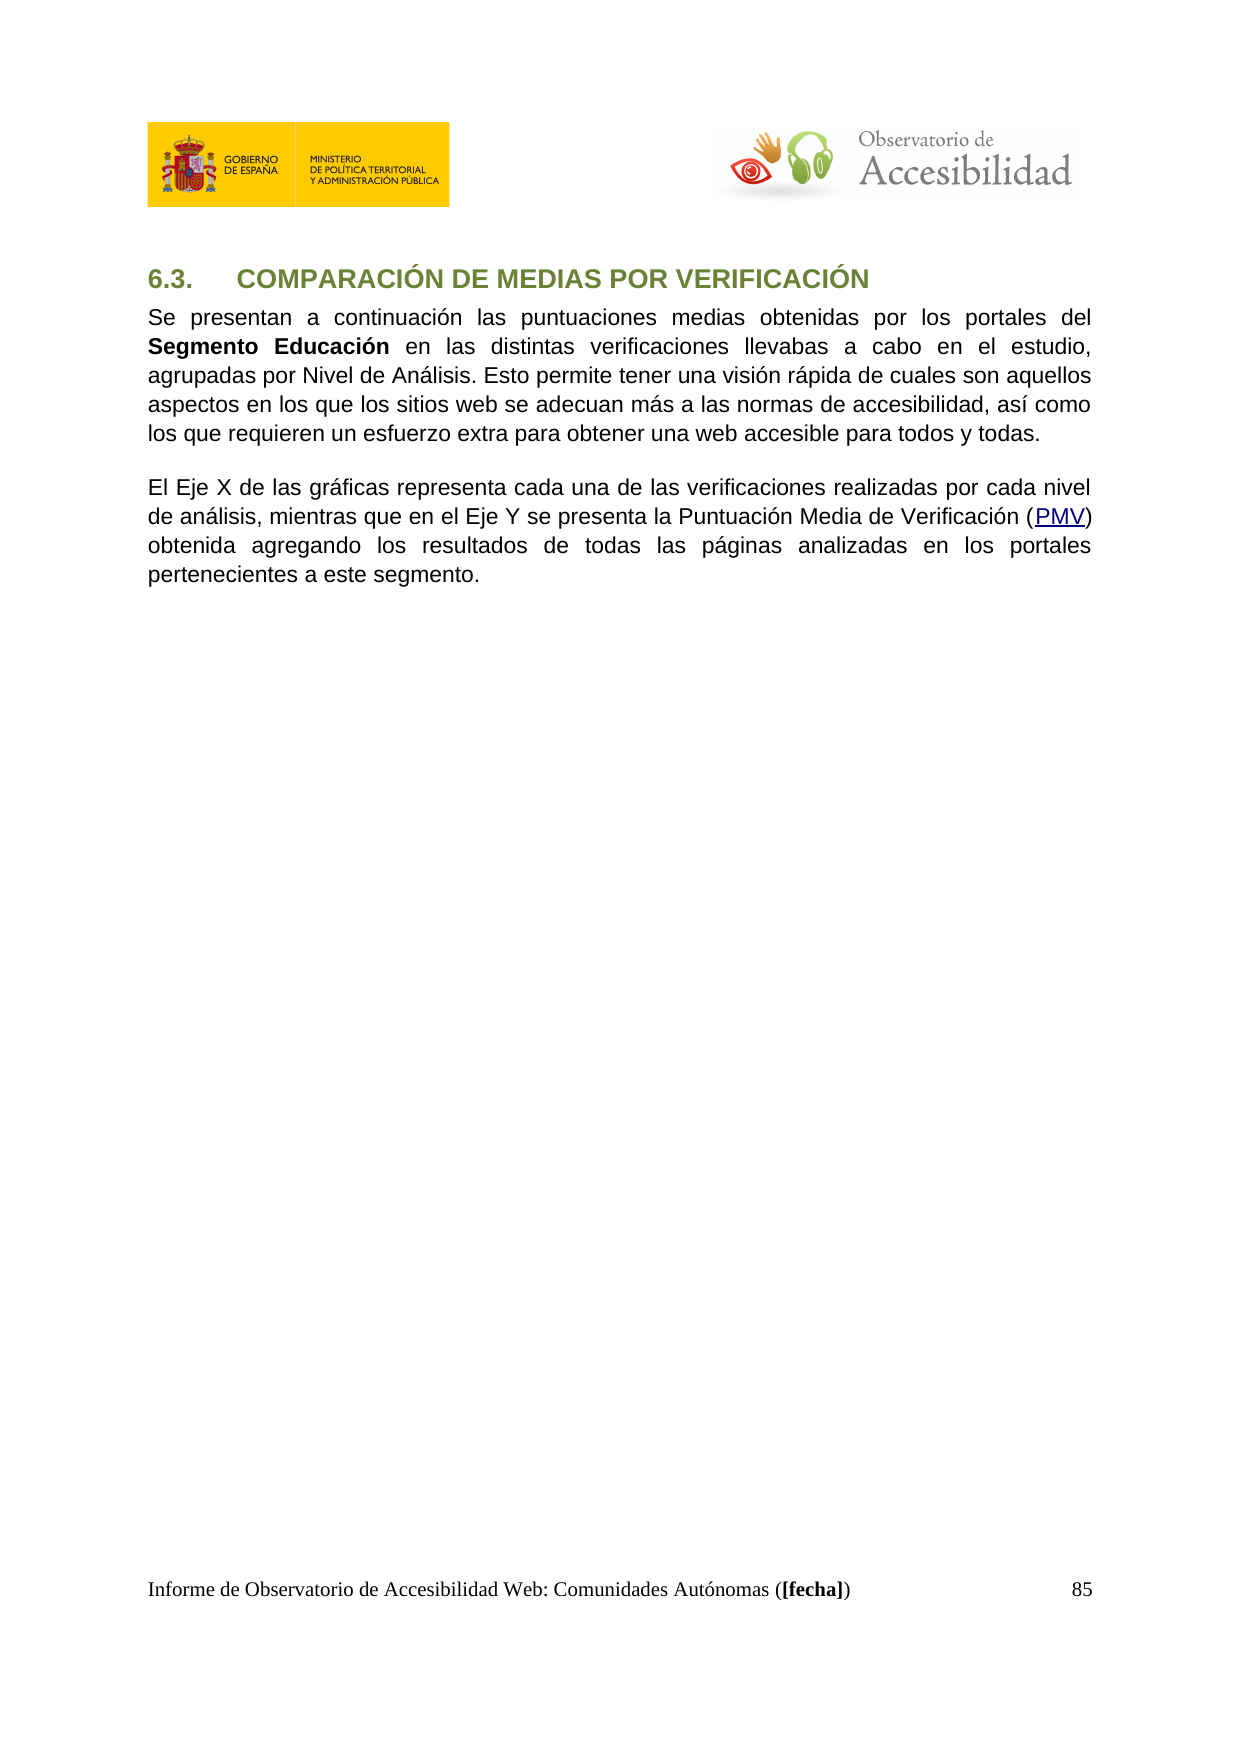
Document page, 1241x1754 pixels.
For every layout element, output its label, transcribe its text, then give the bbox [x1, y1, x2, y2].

picture [147, 122, 450, 207]
text El Eje X de las gráficas representa cada una de las verificaciones realizadas por cada nivel de análisis, mientras que en el Eje Y se presenta la Puntuación Media de Verificación (PMV) obtenida agregando los resultados de todas las páginas analizadas en los portales pertenecientes a este segmento. [148, 474, 1092, 587]
text Se presentan a continuación las puntuaciones medias obtenidas por los portales del Segmento Educación en las distintas verificaciones llevabas a cabo en el estudio, agrupadas por Nivel de Análisis. Esto permite tener una visión rápida de cuales son aquellos aspectos en los que los sitios web se adecuan más a las normas de accesibilidad, así como los que requieren un esfuerzo extra para obtener una web accesible para todos y todas. [148, 304, 1092, 446]
list Comparación de medias por verificación [148, 263, 1092, 294]
picture [710, 122, 1086, 205]
